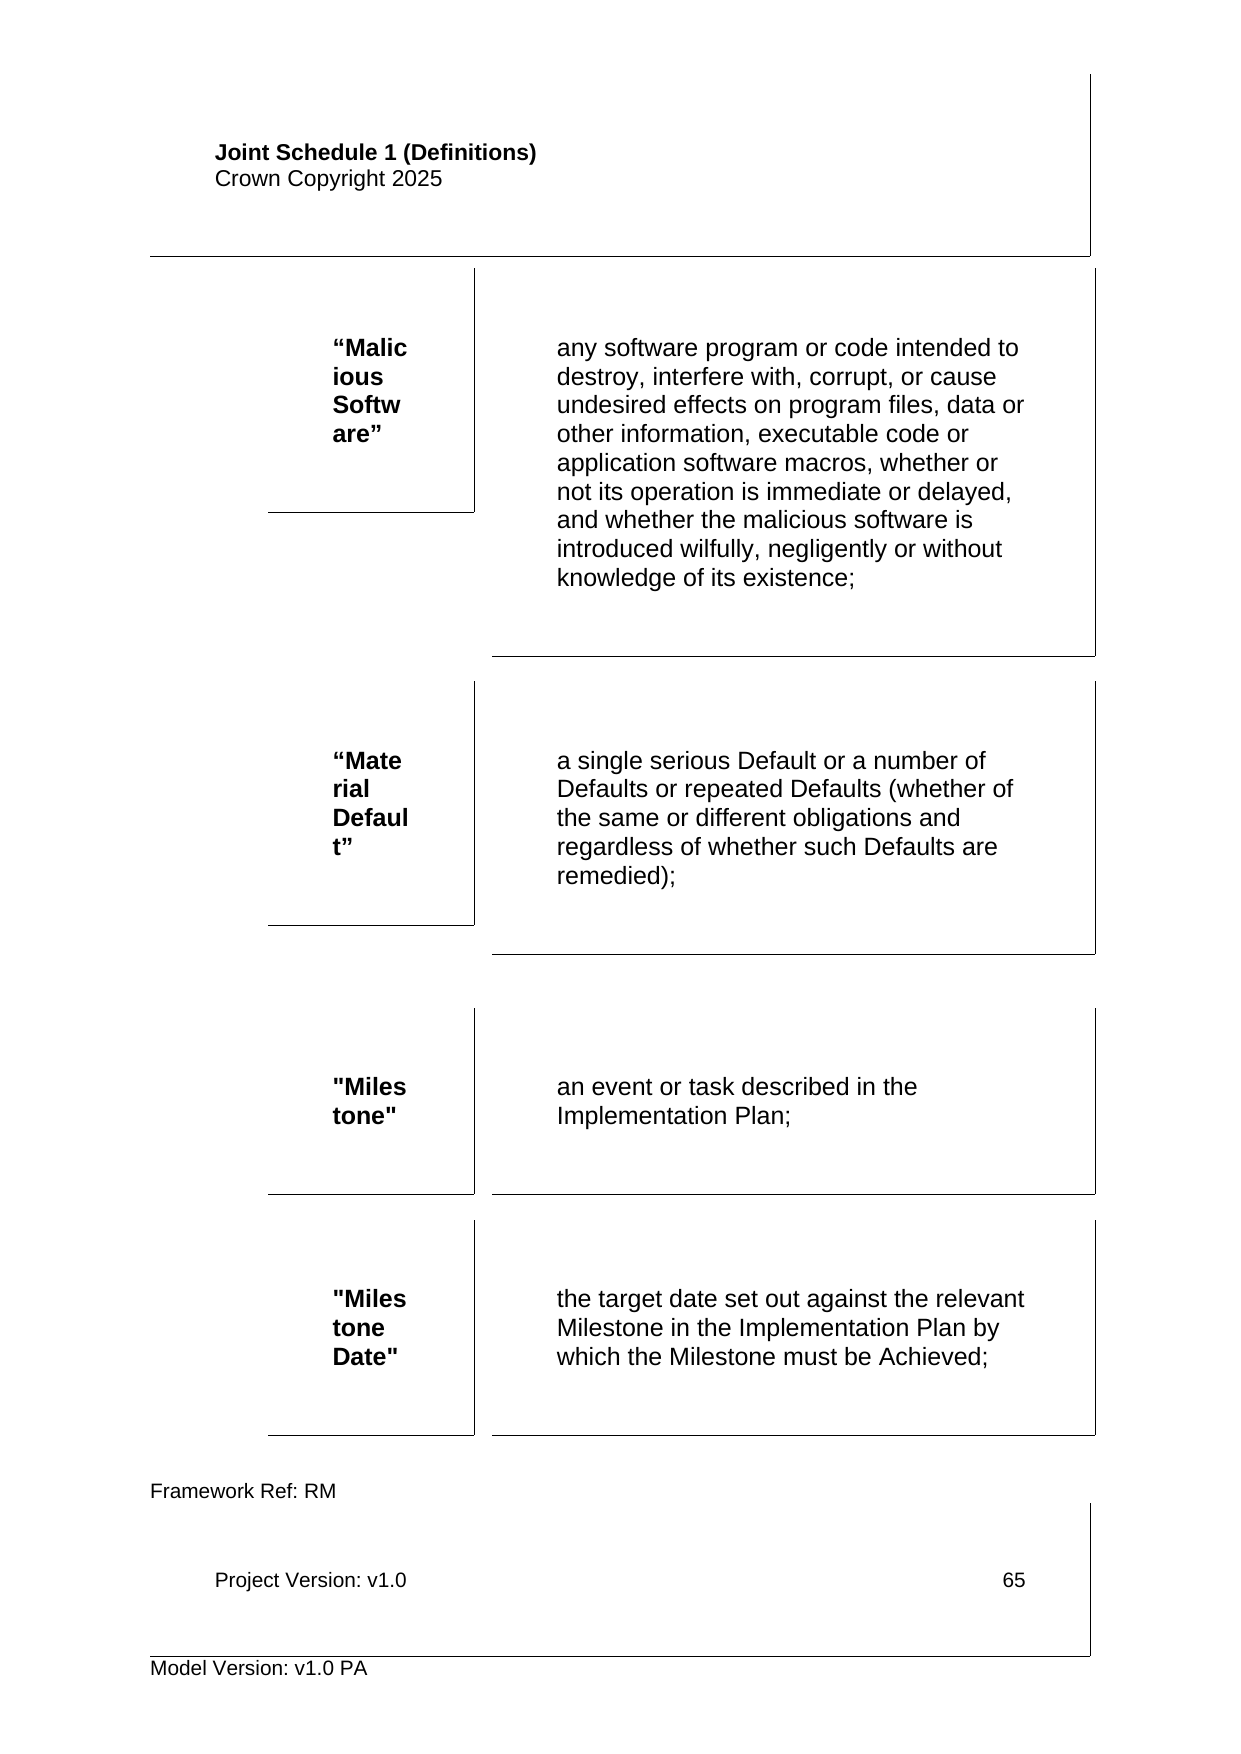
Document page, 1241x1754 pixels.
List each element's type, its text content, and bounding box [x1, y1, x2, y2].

table_cell "Milestone" [268, 995, 474, 1194]
table_cell an event or task described in the Implementation Plan; [474, 995, 1095, 1207]
table_cell “Material Default” [268, 669, 474, 925]
table_cell [268, 926, 474, 995]
table_cell [268, 1195, 474, 1207]
table_cell [268, 513, 474, 669]
table_cell “Malicious Software” [268, 256, 474, 512]
table_cell a single serious Default or a number of Defaults or repeated Defaults (whether of the same or different obligations and regardless of whether such Defaults are remedied); [474, 669, 1095, 995]
table_cell "Milestone Date" [268, 1207, 474, 1435]
table_cell [268, 1436, 474, 1447]
table_cell any software program or code intended to destroy, interfere with, corrupt, or cause undesired effects on program files, data or other information, executable code or application software macros, whether or not its operation is immediate or delayed, and whether the malicious software is introduced wilfully, negligently or without knowledge of its existence; [474, 256, 1095, 669]
table_cell the target date set out against the relevant Milestone in the Implementation Plan by which the Milestone must be Achieved; [474, 1207, 1095, 1447]
